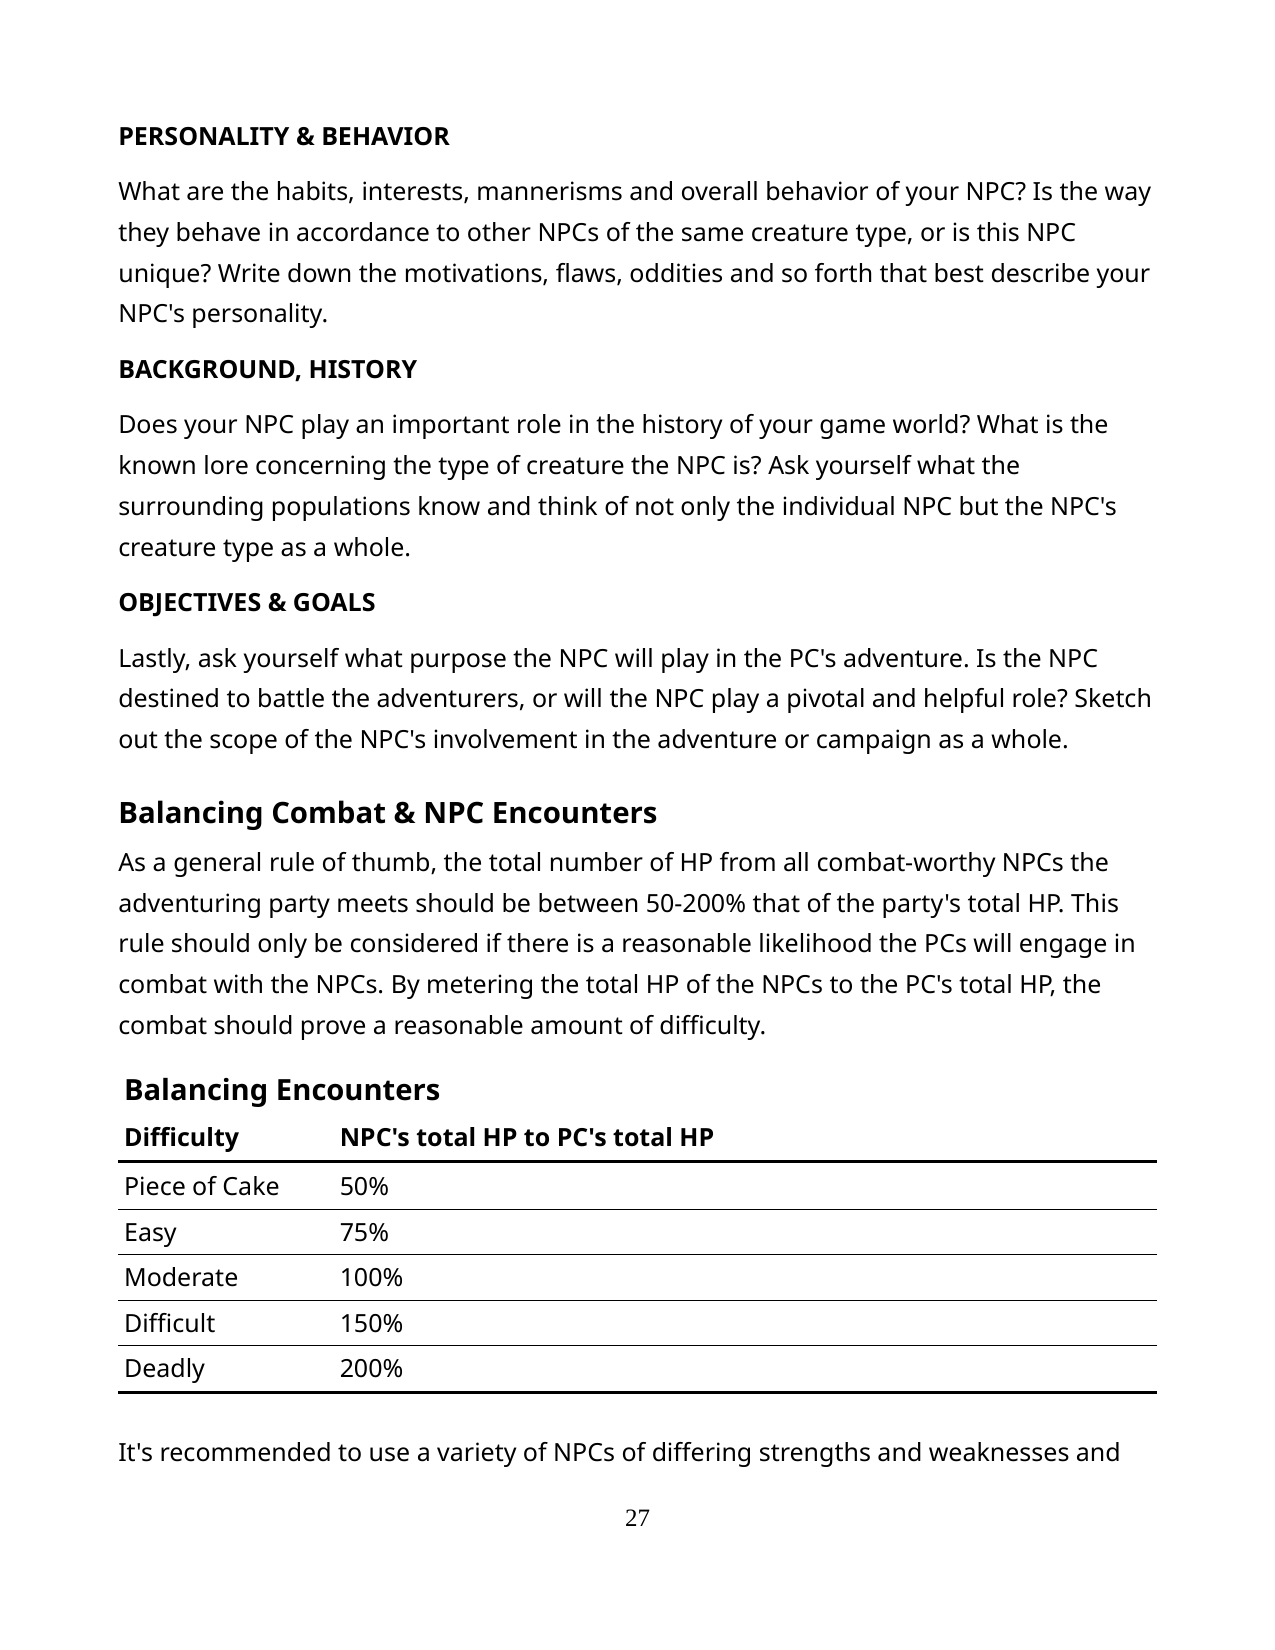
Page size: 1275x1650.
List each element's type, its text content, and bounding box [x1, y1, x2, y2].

text Lastly, ask yourself what purpose the NPC will play in the PC's adventure. Is the NPC destined to battle the adventurers, or will the NPC play a pivotal and helpful role? Sketch out the scope of the NPC's involvement in the adventure or campaign as a whole. [118, 640, 1157, 756]
text OBJECTIVES & GOALS [118, 585, 1157, 619]
table_cell Moderate [118, 1255, 334, 1300]
text BACKGROUND, HISTORY [118, 351, 1157, 386]
table_cell 50% [334, 1163, 1157, 1208]
table_cell 150% [334, 1301, 1157, 1345]
table_cell NPC's total HP to PC's total HP [334, 1114, 1157, 1160]
table_cell 100% [334, 1255, 1157, 1300]
text What are the habits, interests, mannerisms and overall behavior of your NPC? Is the way they behave in accordance to other NPCs of the same creature type, or is this NPC unique? Write down the motivations, flaws, oddities and so forth that best describe your NPC's personality. [118, 173, 1157, 330]
table_header Balancing Encounters [118, 1063, 1157, 1114]
table_cell 200% [334, 1346, 1157, 1391]
text PERSONALITY & BEHAVIOR [118, 118, 1157, 152]
table_cell Easy [118, 1210, 334, 1254]
table_cell Deadly [118, 1346, 334, 1391]
text It's recommended to use a variety of NPCs of differing strengths and weaknesses and [118, 1394, 1157, 1469]
table_cell 75% [334, 1210, 1157, 1254]
table_cell Difficulty [118, 1114, 334, 1160]
subtitle Balancing Combat & NPC Encounters [118, 792, 1157, 832]
table_cell Piece of Cake [118, 1163, 334, 1208]
text Does your NPC play an important role in the history of your game world? What is the known lore concerning the type of creature the NPC is? Ask yourself what the surrounding populations know and think of not only the individual NPC but the NPC's creature type as a whole. [118, 407, 1157, 563]
table_cell Difficult [118, 1301, 334, 1345]
text As a general rule of thumb, the total number of HP from all combat-worthy NPCs the adventuring party meets should be between 50-200% that of the party's total HP. This rule should only be considered if there is a reasonable likelihood the PCs will engage in combat with the NPCs. By metering the total HP of the NPCs to the PC's total HP, the combat should prove a reasonable amount of difficulty. [118, 844, 1157, 1042]
